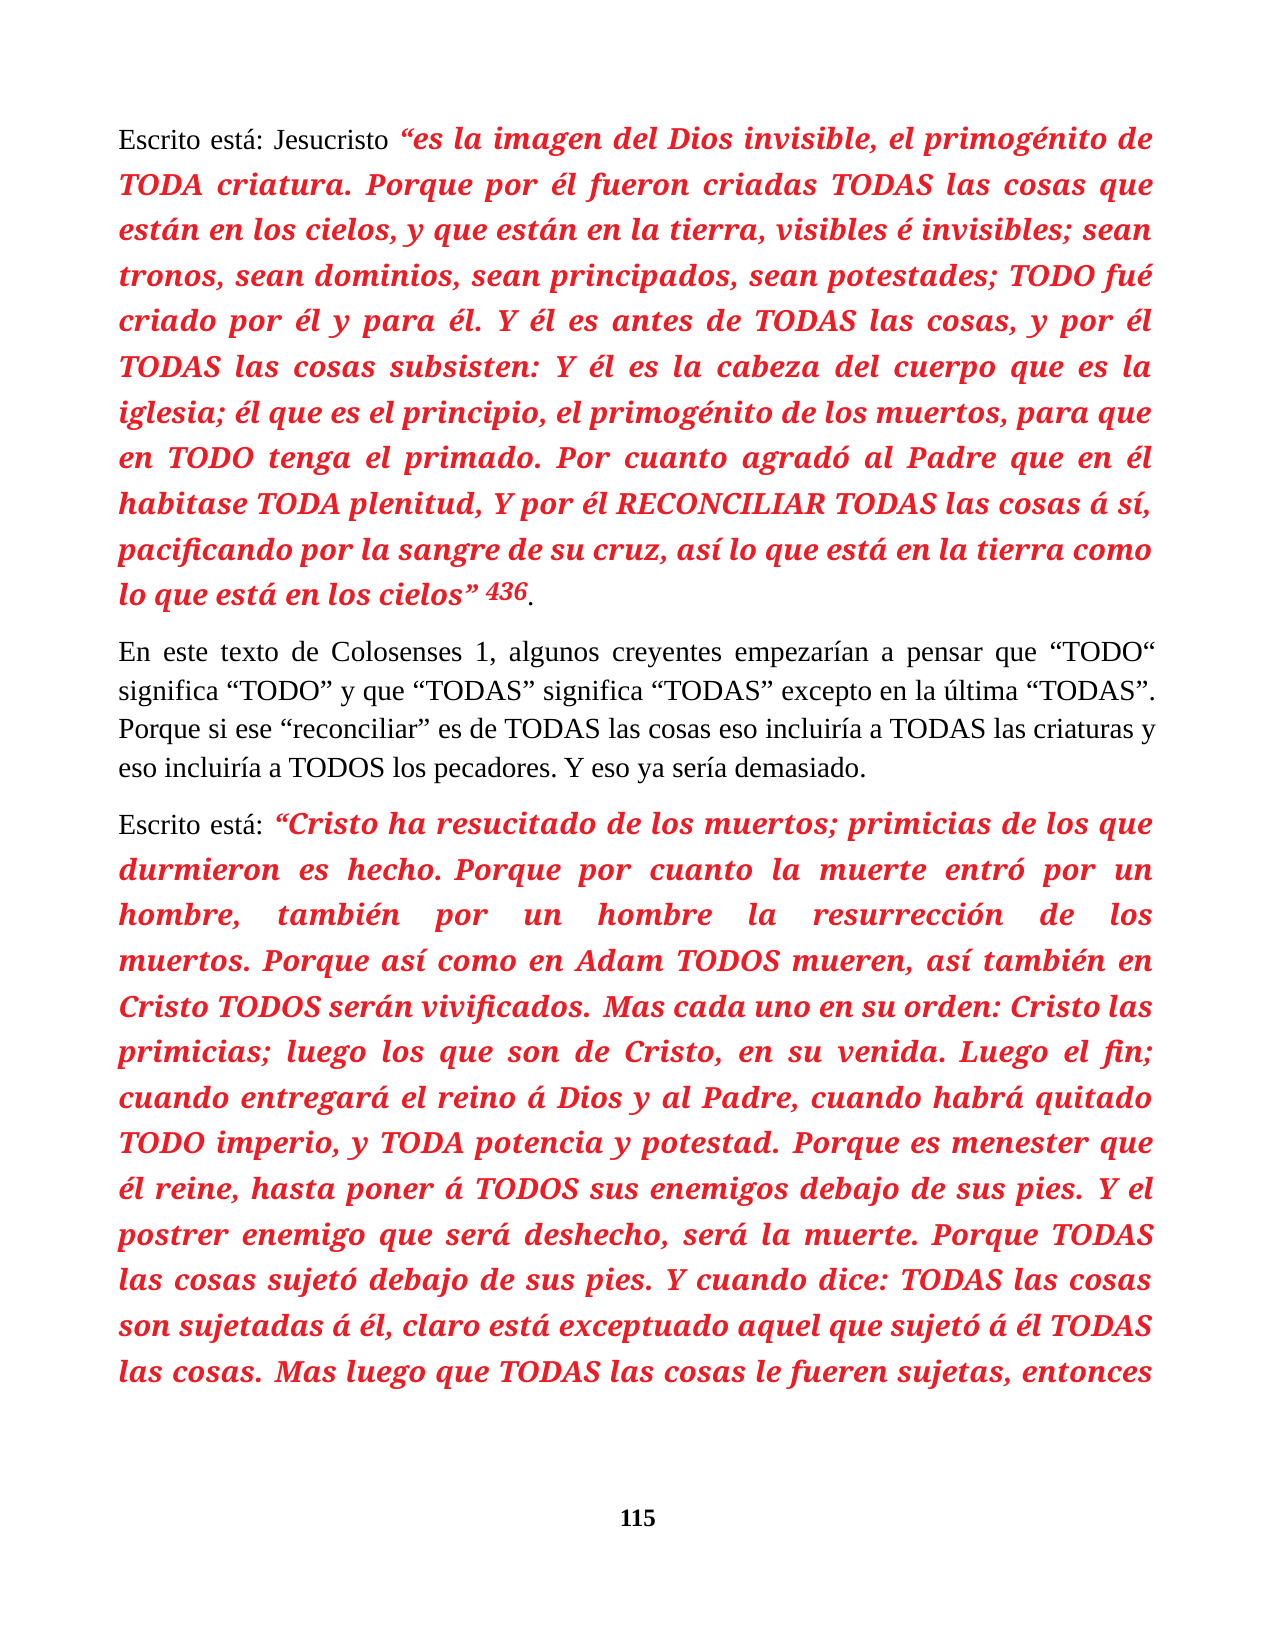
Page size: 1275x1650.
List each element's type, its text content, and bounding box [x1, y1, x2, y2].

text Escrito está: Jesucristo “es la imagen del Dios invisible, el primogénito de TODA criatura. Porque por él fueron criadas TODAS las cosas que están en los cielos, y que están en la tierra, visibles é invisibles; sean tronos, sean dominios, sean principados, sean potestades; TODO fué criado por él y para él. Y él es antes de TODAS las cosas, y por él TODAS las cosas subsisten: Y él es la cabeza del cuerpo que es la iglesia; él que es el principio, el primogénito de los muertos, para que en TODO tenga el primado. Por cuanto agradó al Padre que en él habitase TODA plenitud, Y por él RECONCILIAR TODAS las cosas á sí, pacificando por la sangre de su cruz, así lo que está en la tierra como lo que está en los cielos” . [118, 118, 1157, 614]
text Escrito está: “Cristo ha resucitado de los muertos; primicias de los que durmieron es hecho. Porque por cuanto la muerte entró por un hombre, también por un hombre la resurrección de los muertos. Porque así como en Adam TODOS mueren, así también en Cristo TODOS serán vivificados. Mas cada uno en su orden: Cristo las primicias; luego los que son de Cristo, en su venida. Luego el fin; cuando entregará el reino á Dios y al Padre, cuando habrá quitado TODO imperio, y TODA potencia y potestad. Porque es menester que él reine, hasta poner á TODOS sus enemigos debajo de sus pies. Y el postrer enemigo que será deshecho, será la muerte. Porque TODAS las cosas sujetó debajo de sus pies. Y cuando dice: TODAS las cosas son sujetadas á él, claro está exceptuado aquel que sujetó á él TODAS las cosas. Mas luego que TODAS las cosas le fueren sujetas, entonces [118, 803, 1157, 1391]
text En este texto de Colosenses 1, algunos creyentes empezarían a pensar que “TODO“ significa “TODO” y que “TODAS” significa “TODAS” excepto en la última “TODAS”. Porque si ese “reconciliar” es de TODAS las cosas eso incluiría a TODAS las criaturas y eso incluiría a TODOS los pecadores. Y eso ya sería demasiado. [118, 634, 1157, 784]
